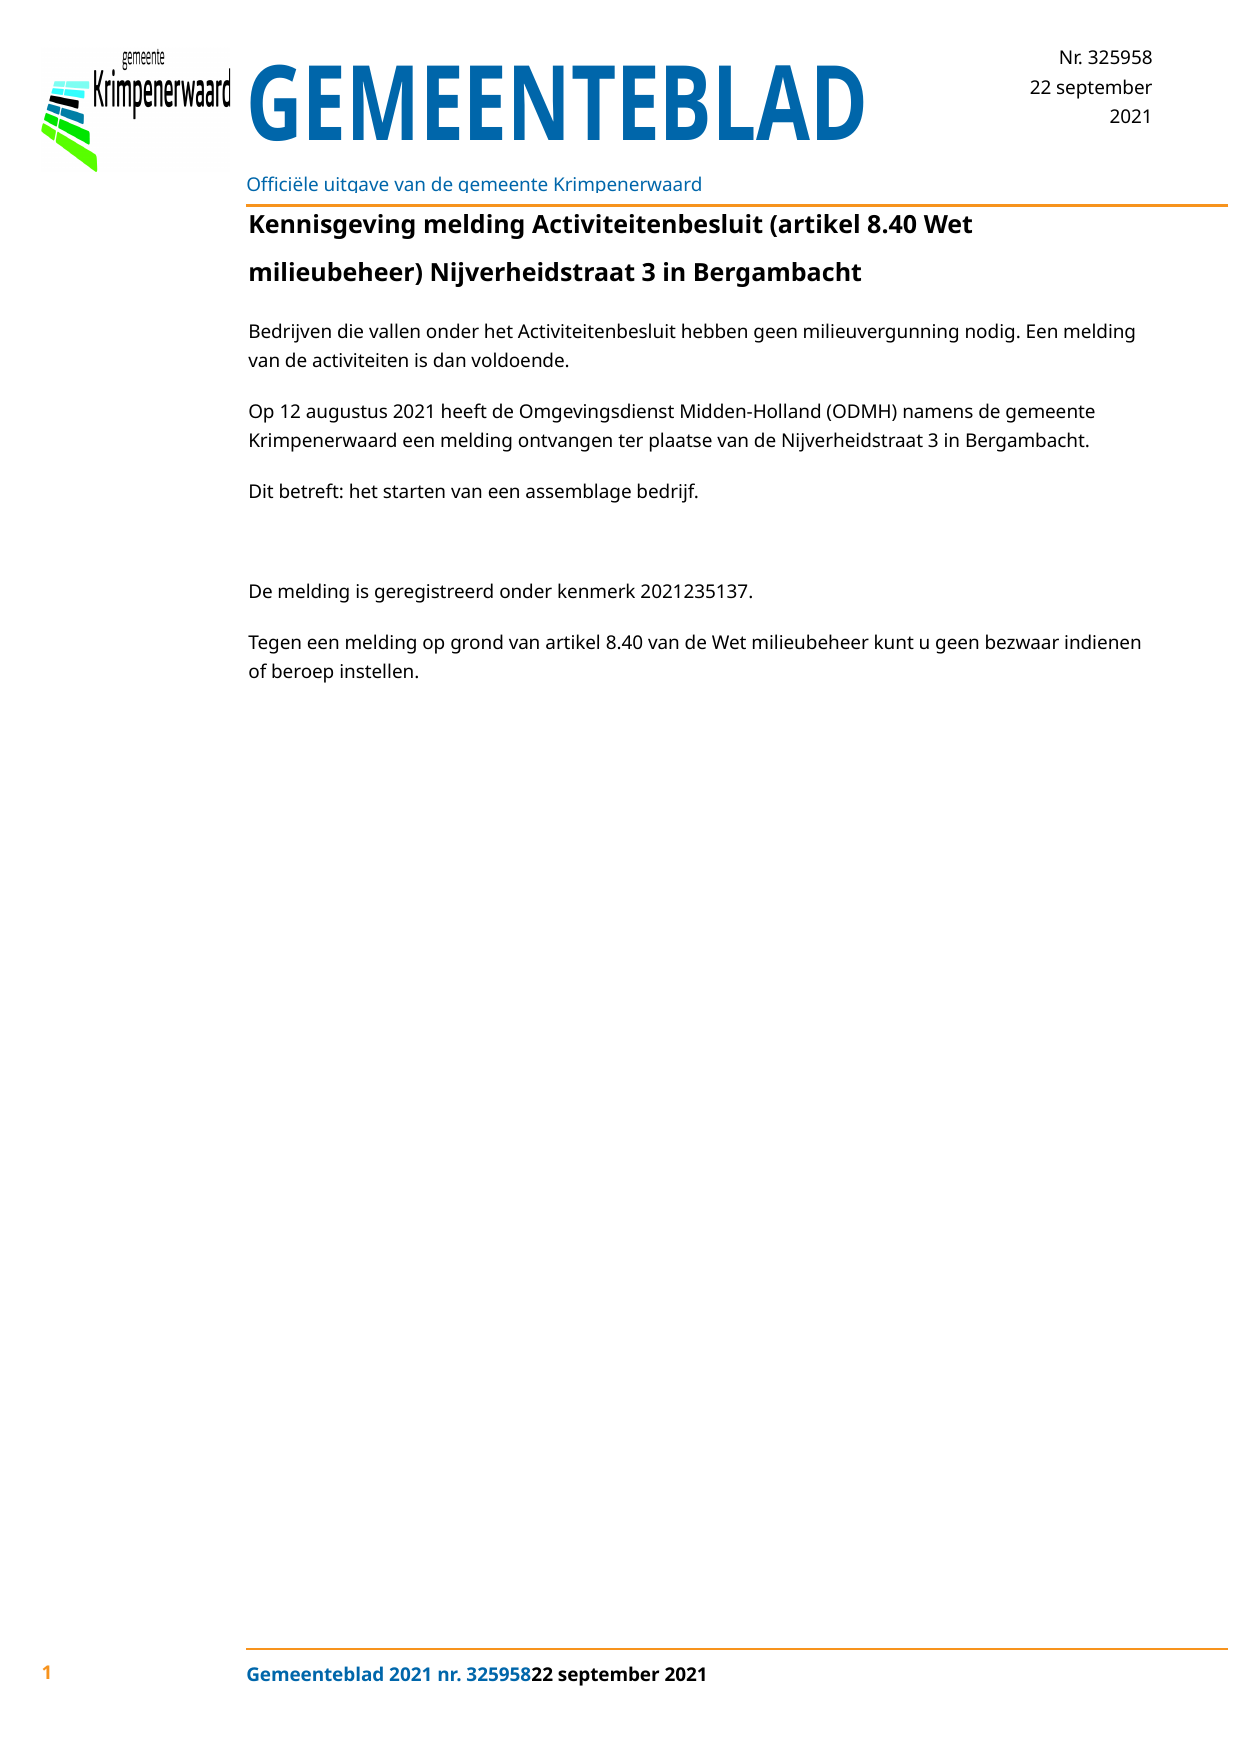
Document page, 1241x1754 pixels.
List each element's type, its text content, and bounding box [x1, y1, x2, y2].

text Tegen een melding op grond van artikel 8.40 van de Wet milieubeheer kunt u geen bezwaar indienen of beroep instellen. [248, 629, 1152, 684]
text Op 12 augustus 2021 heeft de Omgevingsdienst Midden-Holland (ODMH) namens de gemeente Krimpenerwaard een melding ontvangen ter plaatse van de Nijverheidstraat 3 in Bergambacht. [248, 398, 1152, 453]
text Kennisgeving melding Activiteitenbesluit (artikel 8.40 Wet milieubeheer) Nijverheidstraat 3 in Bergambacht [248, 207, 1152, 288]
text Bedrijven die vallen onder het Activiteitenbesluit hebben geen milieuvergunning nodig. Een melding van de activiteiten is dan voldoende. [248, 318, 1152, 373]
text Dit betreft: het starten van een assemblage bedrijf. [248, 478, 1152, 504]
text De melding is geregistreerd onder kenmerk 2021235137. [248, 579, 1152, 604]
picture [41, 47, 231, 172]
